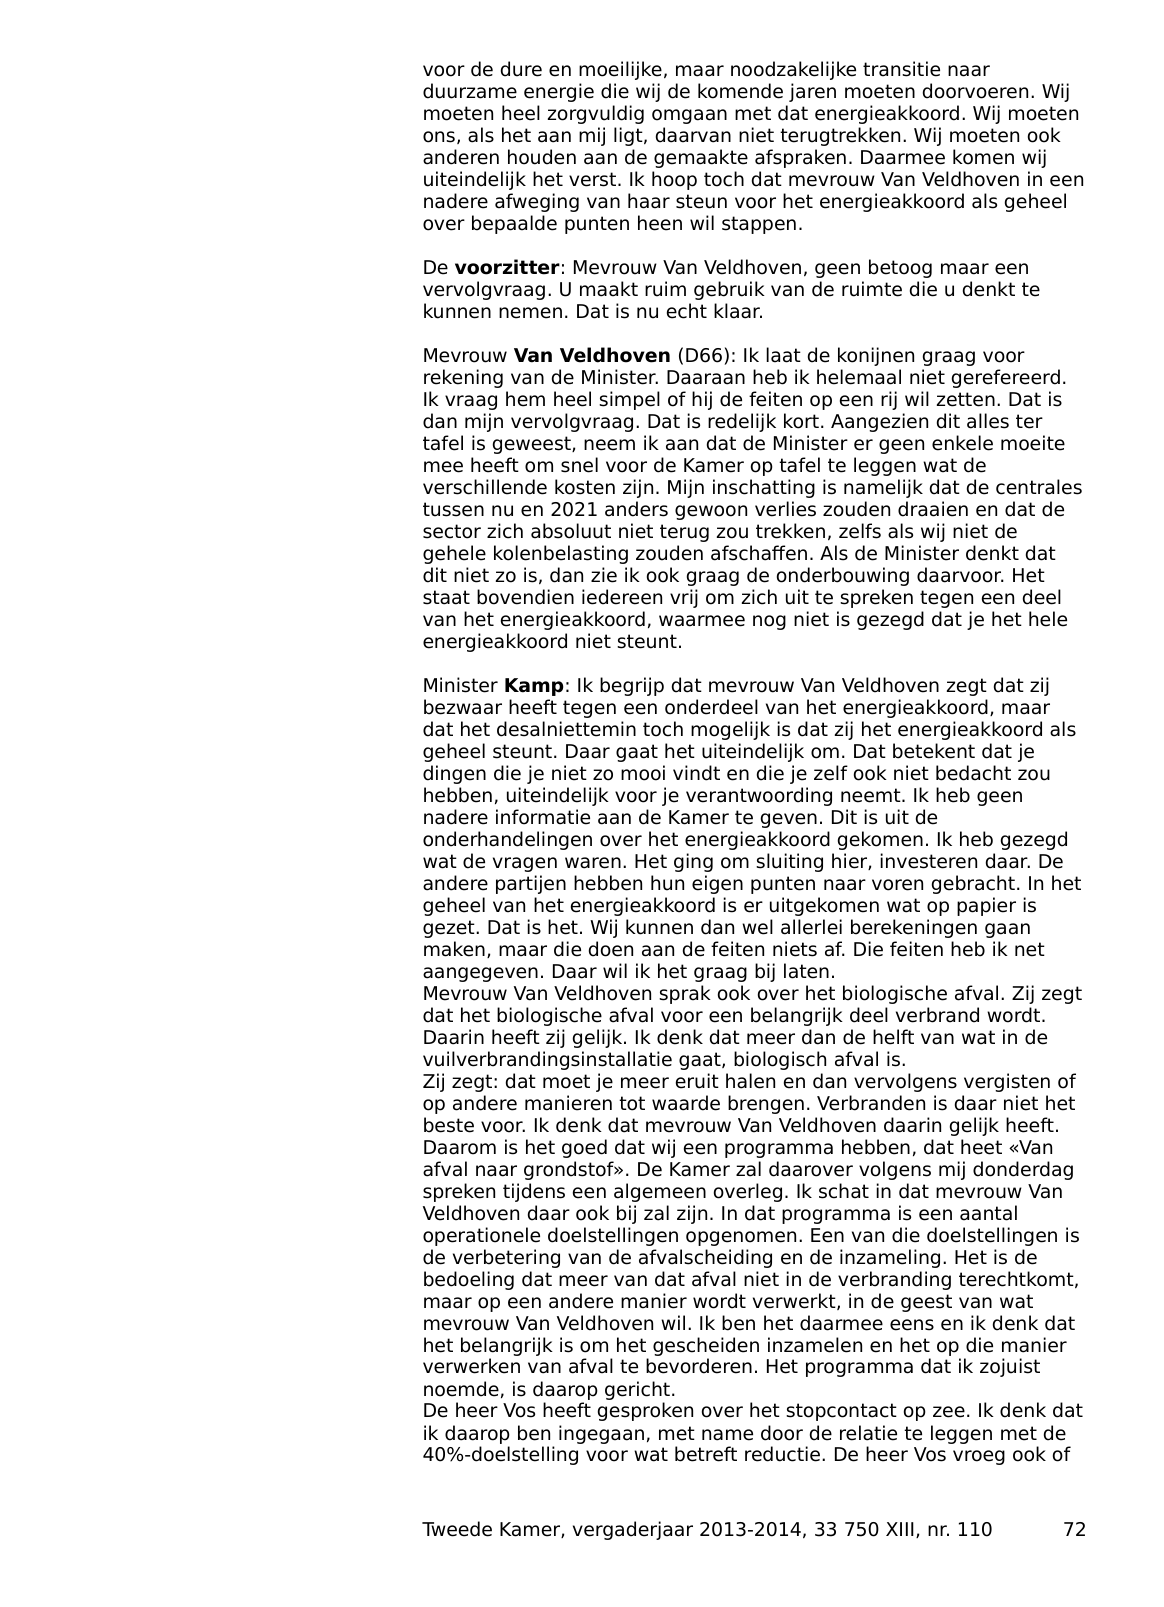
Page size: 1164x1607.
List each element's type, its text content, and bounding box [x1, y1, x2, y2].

text voor de dure en moeilijke, maar noodzakelijke transitie naar duurzame energie die wij de komende jaren moeten doorvoeren. Wij moeten heel zorgvuldig omgaan met dat energieakkoord. Wij moeten ons, als het aan mij ligt, daarvan niet terugtrekken. Wij moeten ook anderen houden aan de gemaakte afspraken. Daarmee komen wij uiteindelijk het verst. Ik hoop toch dat mevrouw Van Veldhoven in een nadere afweging van haar steun voor het energieakkoord als geheel over bepaalde punten heen wil stappen. [422, 59, 1087, 235]
text Zij zegt: dat moet je meer eruit halen en dan vervolgens vergisten of op andere manieren tot waarde brengen. Verbranden is daar niet het beste voor. Ik denk dat mevrouw Van Veldhoven daarin gelijk heeft. Daarom is het goed dat wij een programma hebben, dat heet «Van afval naar grondstof». De Kamer zal daarover volgens mij donderdag spreken tijdens een algemeen overleg. Ik schat in dat mevrouw Van Veldhoven daar ook bij zal zijn. In dat programma is een aantal operationele doelstellingen opgenomen. Een van die doelstellingen is de verbetering van de afvalscheiding en de inzameling. Het is de bedoeling dat meer van dat afval niet in de verbranding terechtkomt, maar op een andere manier wordt verwerkt, in de geest van wat mevrouw Van Veldhoven wil. Ik ben het daarmee eens en ik denk dat het belangrijk is om het gescheiden inzamelen en het op die manier verwerken van afval te bevorderen. Het programma dat ik zojuist noemde, is daarop gericht. [422, 1071, 1087, 1400]
text Mevrouw Van Veldhoven (D66): Ik laat de konijnen graag voor rekening van de Minister. Daaraan heb ik helemaal niet gerefereerd. Ik vraag hem heel simpel of hij de feiten op een rij wil zetten. Dat is dan mijn vervolgvraag. Dat is redelijk kort. Aangezien dit alles ter tafel is geweest, neem ik aan dat de Minister er geen enkele moeite mee heeft om snel voor de Kamer op tafel te leggen wat de verschillende kosten zijn. Mijn inschatting is namelijk dat de centrales tussen nu en 2021 anders gewoon verlies zouden draaien en dat de sector zich absoluut niet terug zou trekken, zelfs als wij niet de gehele kolenbelasting zouden afschaffen. Als de Minister denkt dat dit niet zo is, dan zie ik ook graag de onderbouwing daarvoor. Het staat bovendien iedereen vrij om zich uit te spreken tegen een deel van het energieakkoord, waarmee nog niet is gezegd dat je het hele energieakkoord niet steunt. [422, 345, 1087, 653]
text Mevrouw Van Veldhoven sprak ook over het biologische afval. Zij zegt dat het biologische afval voor een belangrijk deel verbrand wordt. Daarin heeft zij gelijk. Ik denk dat meer dan de helft van wat in de vuilverbrandingsinstallatie gaat, biologisch afval is. [422, 983, 1087, 1071]
text De voorzitter: Mevrouw Van Veldhoven, geen betoog maar een vervolgvraag. U maakt ruim gebruik van de ruimte die u denkt te kunnen nemen. Dat is nu echt klaar. [422, 257, 1087, 323]
text De heer Vos heeft gesproken over het stopcontact op zee. Ik denk dat ik daarop ben ingegaan, met name door de relatie te leggen met de 40%-doelstelling voor wat betreft reductie. De heer Vos vroeg ook of [422, 1400, 1087, 1466]
text Minister Kamp: Ik begrijp dat mevrouw Van Veldhoven zegt dat zij bezwaar heeft tegen een onderdeel van het energieakkoord, maar dat het desalniettemin toch mogelijk is dat zij het energieakkoord als geheel steunt. Daar gaat het uiteindelijk om. Dat betekent dat je dingen die je niet zo mooi vindt en die je zelf ook niet bedacht zou hebben, uiteindelijk voor je verantwoording neemt. Ik heb geen nadere informatie aan de Kamer te geven. Dit is uit de onderhandelingen over het energieakkoord gekomen. Ik heb gezegd wat de vragen waren. Het ging om sluiting hier, investeren daar. De andere partijen hebben hun eigen punten naar voren gebracht. In het geheel van het energieakkoord is er uitgekomen wat op papier is gezet. Dat is het. Wij kunnen dan wel allerlei berekeningen gaan maken, maar die doen aan de feiten niets af. Die feiten heb ik net aangegeven. Daar wil ik het graag bij laten. [422, 675, 1087, 983]
